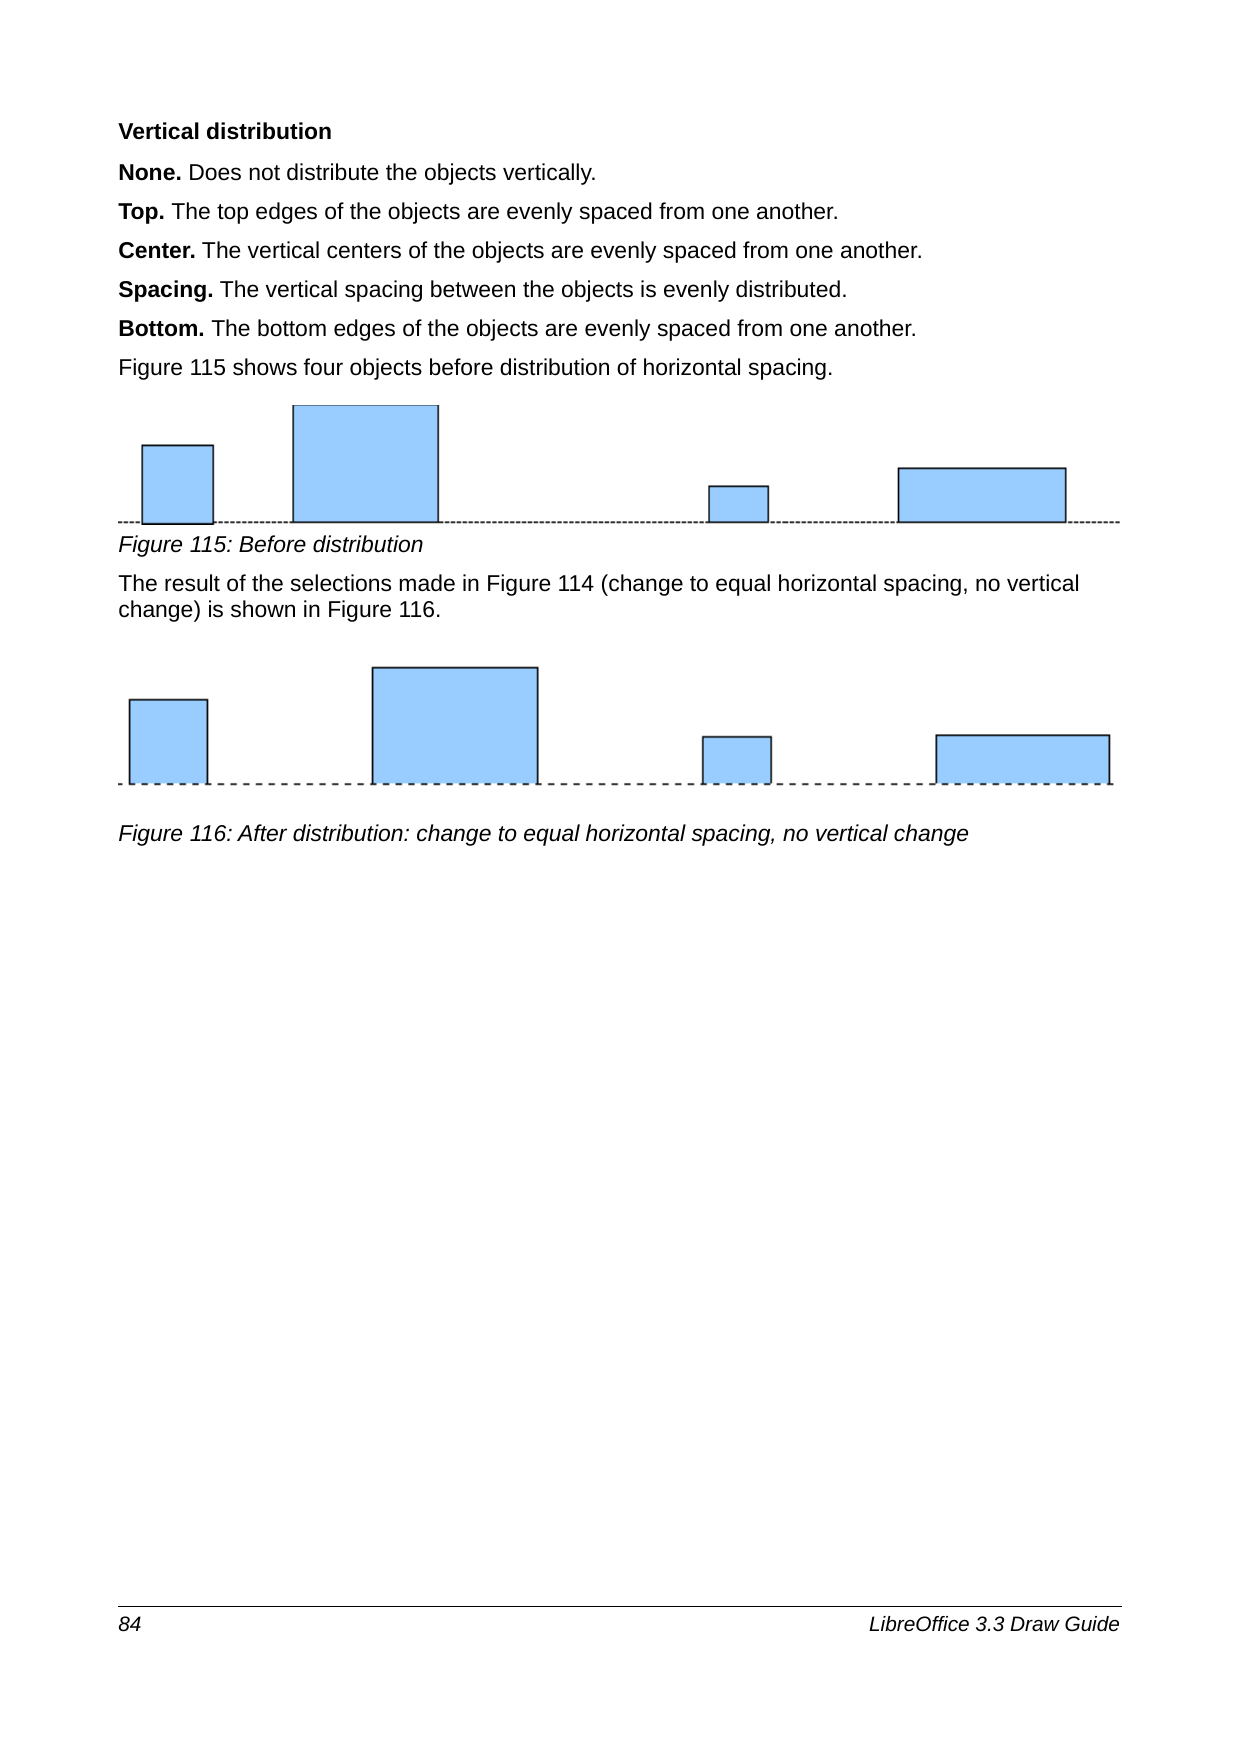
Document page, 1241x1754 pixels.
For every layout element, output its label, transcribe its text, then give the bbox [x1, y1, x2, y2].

picture [118, 647, 1120, 814]
text Spacing. The vertical spacing between the objects is evenly distributed. [118, 276, 1122, 302]
text Bottom. The bottom edges of the objects are evenly spaced from one another. [118, 315, 1122, 341]
text Vertical distribution [118, 118, 1122, 144]
picture [118, 405, 1123, 525]
text Top. The top edges of the objects are evenly spaced from one another. [118, 198, 1122, 224]
text Center. The vertical centers of the objects are evenly spaced from one another. [118, 237, 1122, 263]
text None. Does not distribute the objects vertically. [118, 159, 1122, 186]
text Figure 115 shows four objects before distribution of horizontal spacing. [118, 353, 1122, 380]
text Figure 115: Before distribution [118, 531, 1123, 557]
text Figure 116: After distribution: change to equal horizontal spacing, no vertical change [118, 820, 1140, 847]
text The result of the selections made in Figure 114 (change to equal horizontal spacing, no vertical change) is shown in Figure 116. [118, 570, 1122, 622]
